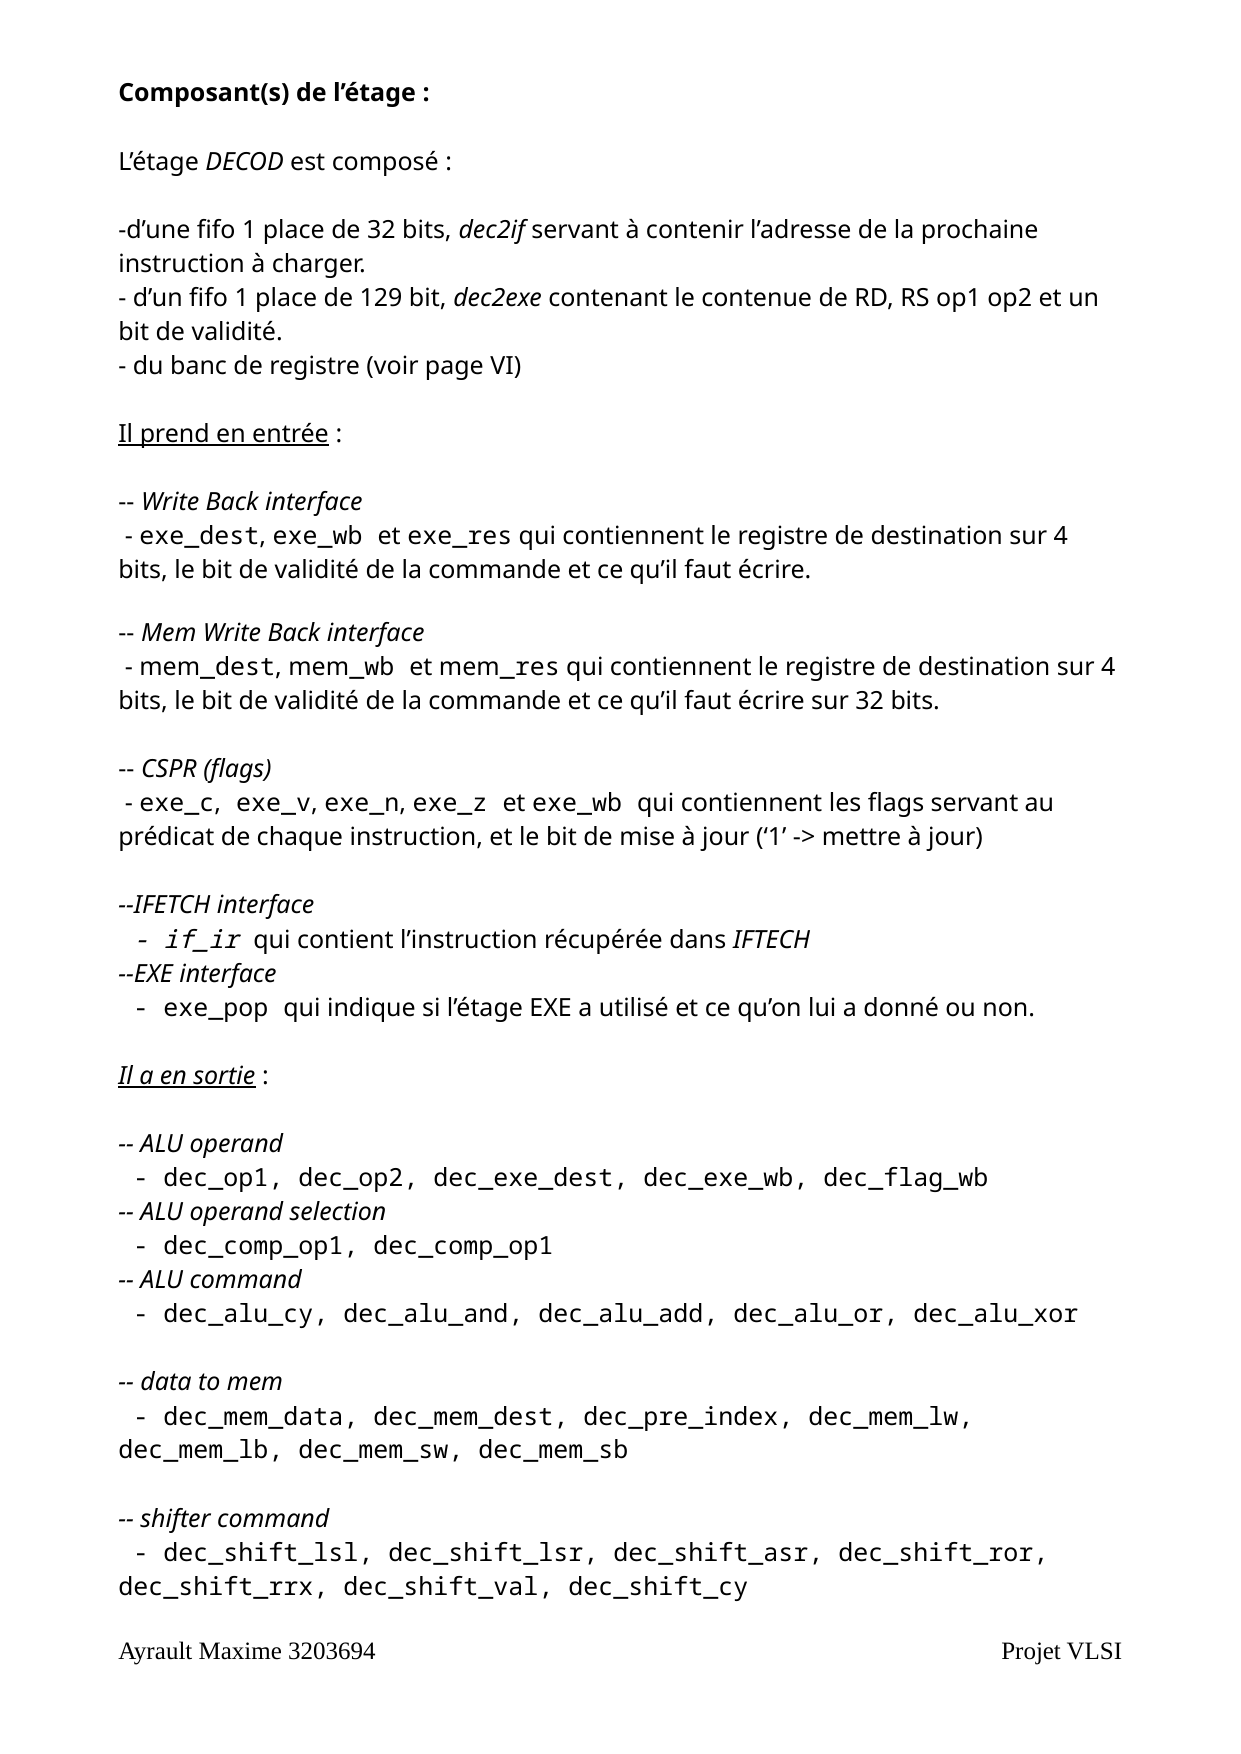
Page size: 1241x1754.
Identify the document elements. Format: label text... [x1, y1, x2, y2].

text -- shifter command [118, 1500, 1122, 1534]
text Il a en sortie : [118, 1057, 1122, 1092]
text -- Mem Write Back interface [118, 615, 1122, 649]
text Composant(s) de l’étage : [118, 75, 1122, 109]
text -- Write Back interface [118, 484, 1122, 518]
text - exe_c, exe_v, exe_n, exe_z et exe_wb qui contiennent les flags servant au prédicat de chaque instruction, et le bit de mise à jour (‘1’ -> mettre à jour) [118, 785, 1122, 853]
text -- ALU operand [118, 1126, 1122, 1160]
text L’étage DECOD est composé : [118, 143, 1122, 177]
text -d’une fifo 1 place de 32 bits, dec2if servant à contenir l’adresse de la prochaine instruction à charger. [118, 211, 1122, 279]
text - mem_dest, mem_wb et mem_res qui contiennent le registre de destination sur 4 bits, le bit de validité de la commande et ce qu’il faut écrire sur 32 bits. [118, 649, 1122, 717]
text --IFETCH interface [118, 887, 1122, 921]
text - du banc de registre (voir page VI) [118, 347, 1122, 382]
text --EXE interface [118, 955, 1122, 989]
text -- data to mem [118, 1364, 1122, 1398]
text - d’un fifo 1 place de 129 bit, dec2exe contenant le contenue de RD, RS op1 op2 et un bit de validité. [118, 279, 1122, 347]
text -- CSPR (flags) [118, 751, 1122, 785]
text - dec_op1, dec_op2, dec_exe_dest, dec_exe_wb, dec_flag_wb [118, 1160, 1122, 1194]
text - dec_shift_lsl, dec_shift_lsr, dec_shift_asr, dec_shift_ror, dec_shift_rrx, dec_shift_val, dec_shift_cy [118, 1534, 1122, 1602]
text - exe_pop qui indique si l’étage EXE a utilisé et ce qu’on lui a donné ou non. [118, 989, 1122, 1023]
text - dec_alu_cy, dec_alu_and, dec_alu_add, dec_alu_or, dec_alu_xor [118, 1296, 1122, 1330]
text Il prend en entrée : [118, 416, 1122, 450]
text - dec_comp_op1, dec_comp_op1 [118, 1228, 1122, 1262]
text - if_ir qui contient l’instruction récupérée dans IFTECH [118, 921, 1122, 955]
text - dec_mem_data, dec_mem_dest, dec_pre_index, dec_mem_lw, dec_mem_lb, dec_mem_sw, dec_mem_sb [118, 1398, 1122, 1466]
text -- ALU command [118, 1262, 1122, 1296]
text -- ALU operand selection [118, 1194, 1122, 1228]
text - exe_dest, exe_wb et exe_res qui contiennent le registre de destination sur 4 bits, le bit de validité de la commande et ce qu’il faut écrire. [118, 518, 1122, 586]
